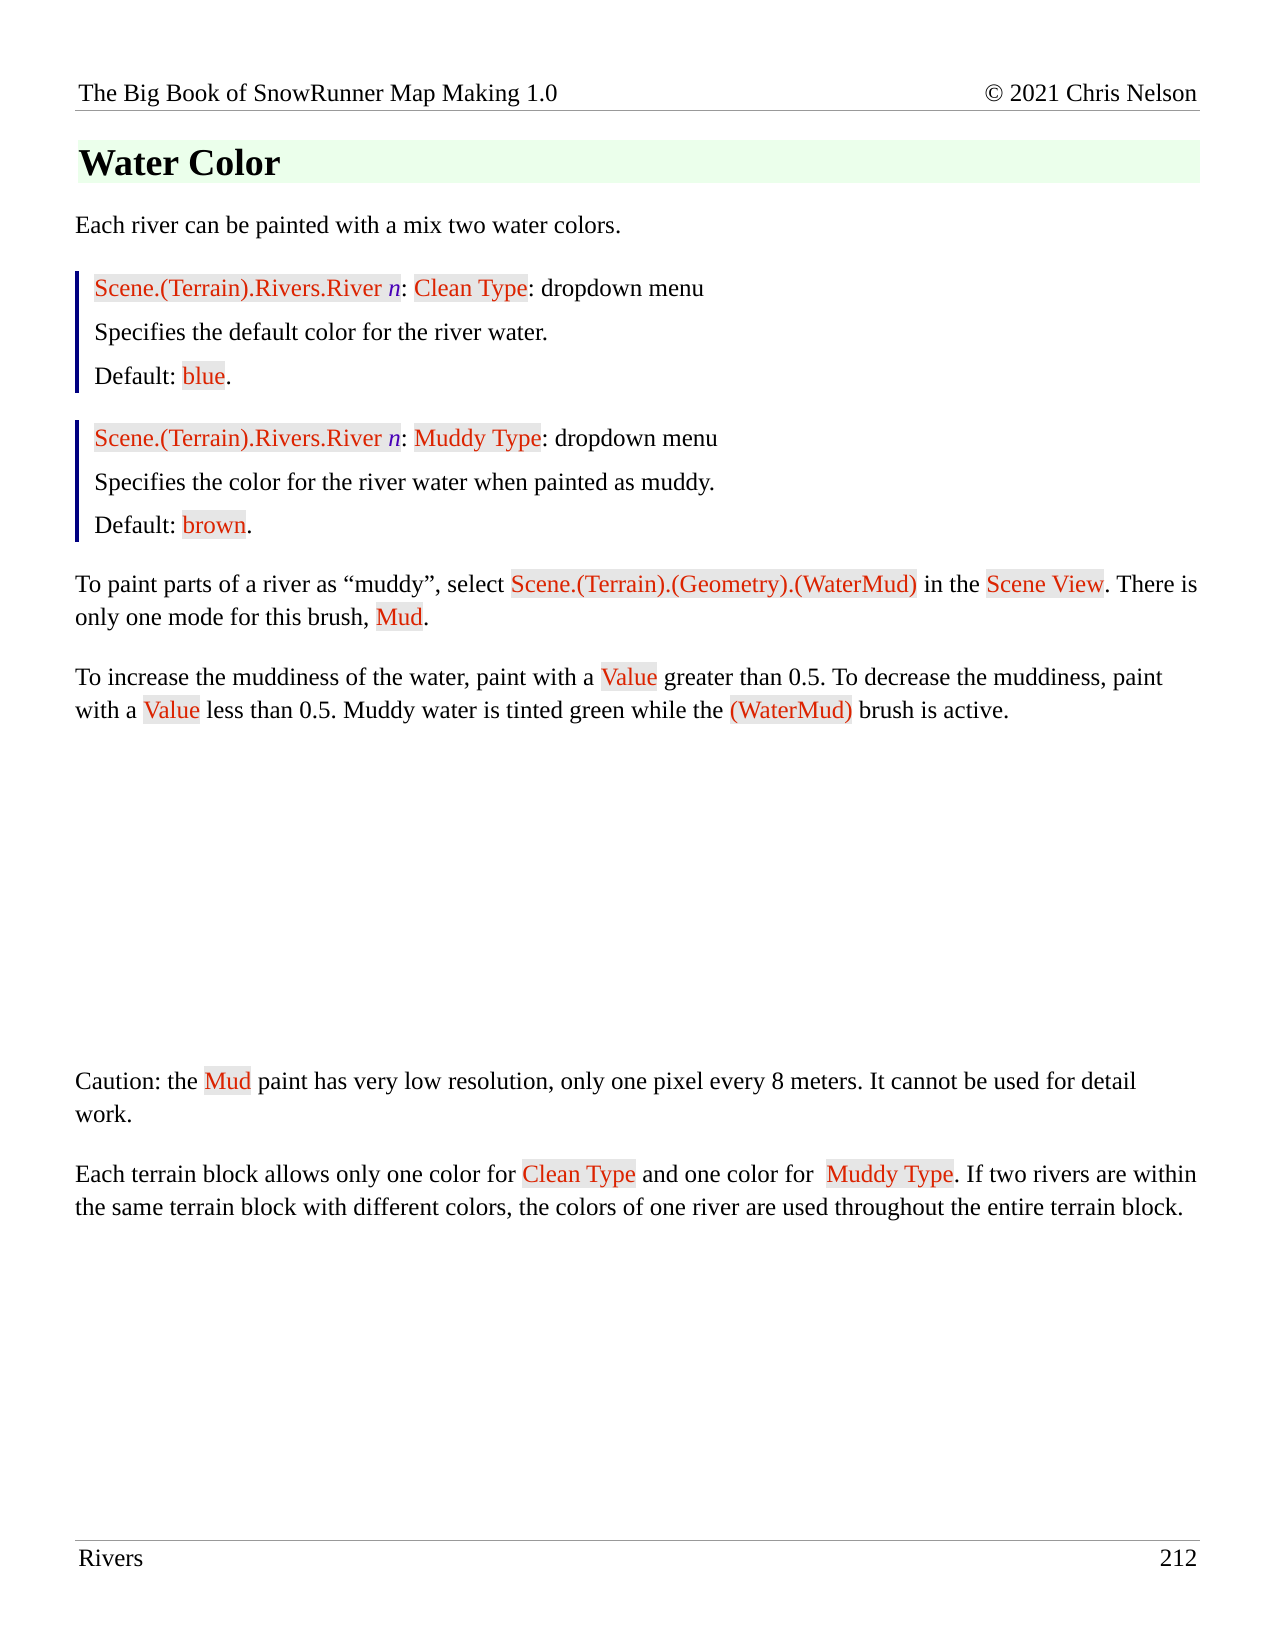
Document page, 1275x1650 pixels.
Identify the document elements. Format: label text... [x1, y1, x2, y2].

text Specifies the default color for the river water. [79, 314, 1200, 346]
text Each terrain block allows only one color for Clean Type and one color for Muddy Type. If two rivers are within the same terrain block with different colors, the colors of one river are used throughout the entire terrain block. [75, 1159, 1200, 1221]
text Default: brown. [79, 507, 1200, 542]
text Specifies the color for the river water when painted as muddy. [79, 463, 1200, 495]
text To increase the muddiness of the water, paint with a Value greater than 0.5. To decrease the muddiness, paint with a Value less than 0.5. Muddy water is tinted green while the (WaterMud) brush is active. [75, 662, 1200, 724]
text Scene.(Terrain).Rivers.River n: Clean Type: dropdown menu [79, 271, 1200, 302]
subtitle Water Color [78, 140, 1200, 183]
text Scene.(Terrain).Rivers.River n: Muddy Type: dropdown menu [79, 420, 1200, 452]
text To paint parts of a river as “muddy”, select Scene.(Terrain).(Geometry).(WaterMud) in the Scene View. There is only one mode for this brush, Mud. [75, 569, 1200, 631]
text Caution: the Mud paint has very low resolution, only one pixel every 8 meters. It cannot be used for detail work. [75, 1066, 1200, 1128]
text Each river can be painted with a mix two water colors. [75, 211, 1200, 239]
text Default: blue. [79, 358, 1200, 393]
